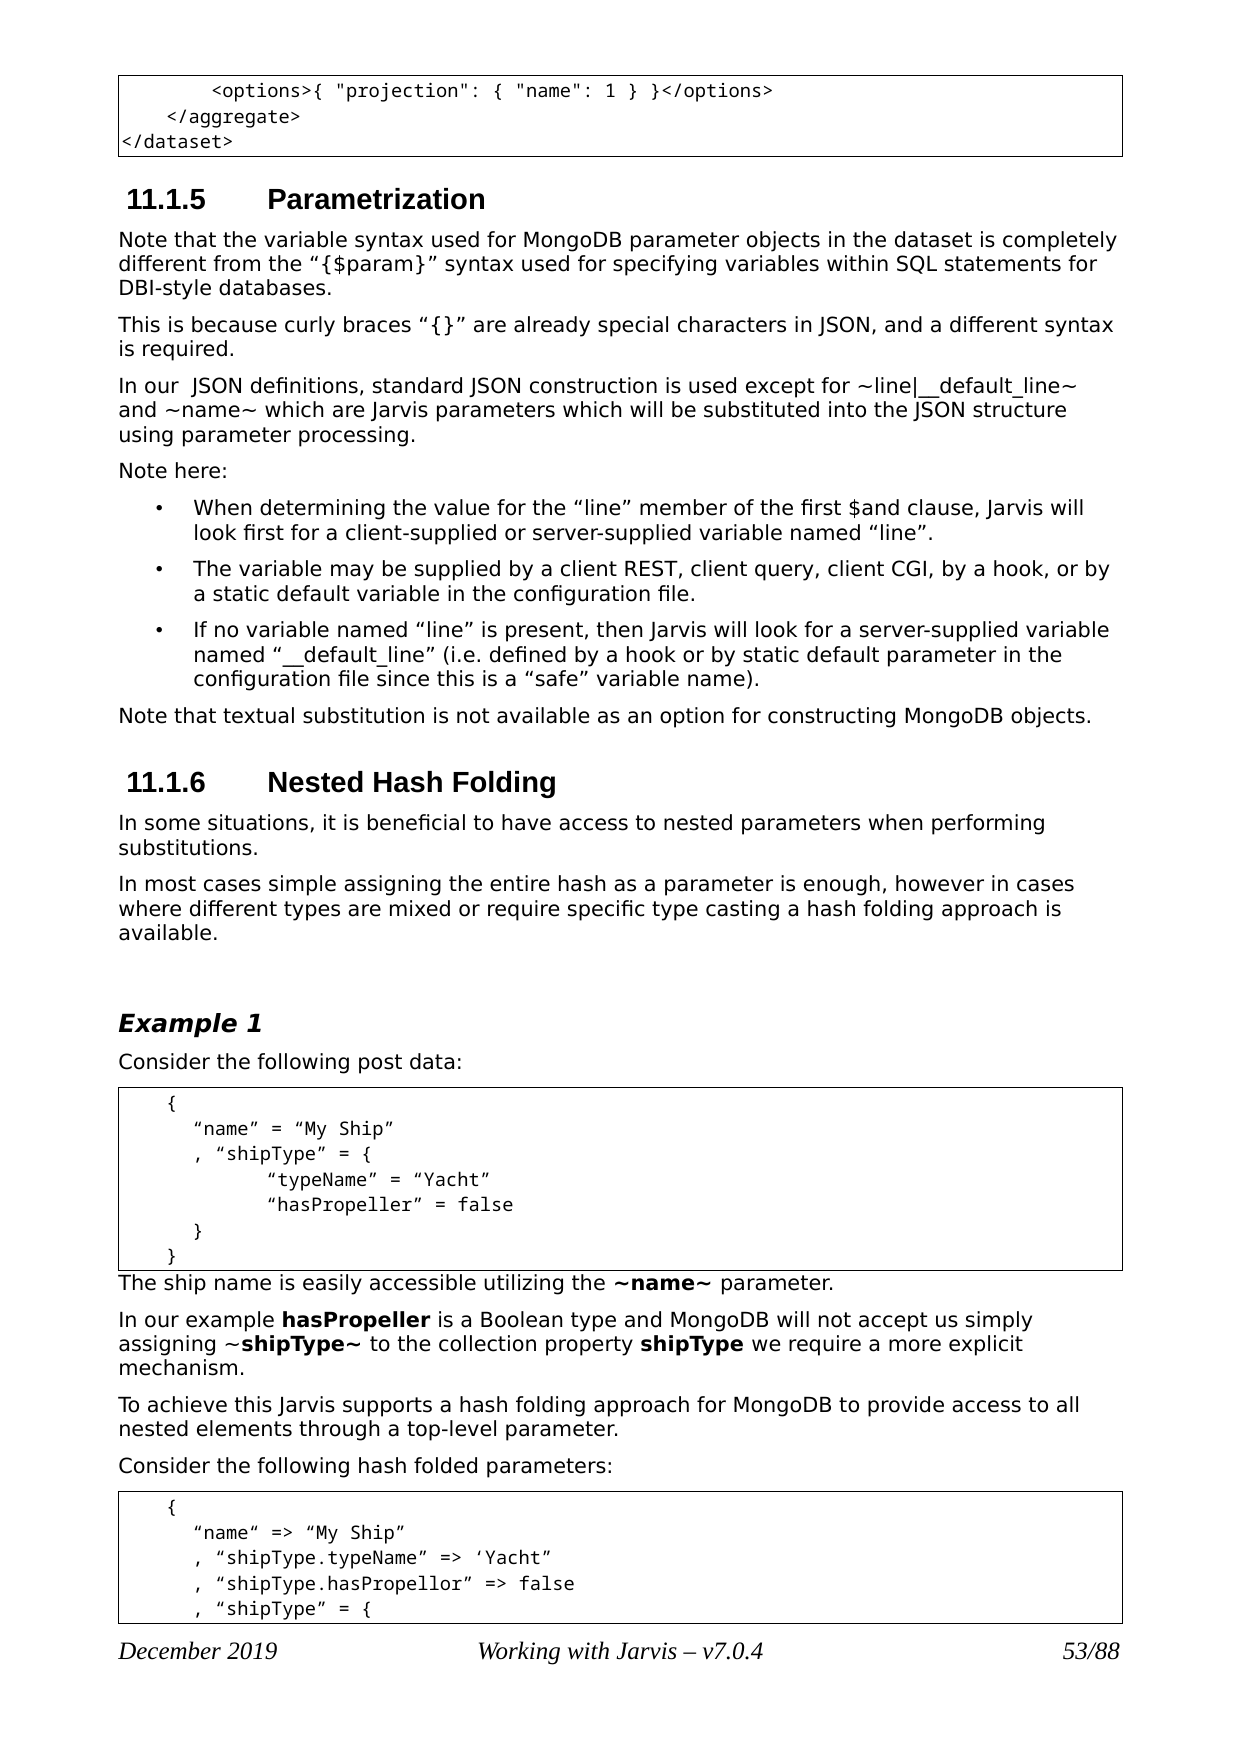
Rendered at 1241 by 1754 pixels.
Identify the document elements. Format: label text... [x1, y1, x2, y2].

text “hasPropeller” = false [119, 1189, 1122, 1215]
text “typeName” = “Yacht” [119, 1164, 1122, 1189]
text “name“ => “My Ship” [119, 1516, 1122, 1542]
text In some situations, it is beneficial to have access to nested parameters when performing substitutions. [118, 811, 1122, 860]
subtitle Parametrization [118, 182, 1122, 215]
text Note that textual substitution is not available as an option for constructing MongoDB objects. [118, 704, 1122, 728]
text </dataset> [119, 126, 1122, 156]
text Consider the following hash folded parameters: [118, 1454, 1122, 1478]
text In most cases simple assigning the entire hash as a parameter is enough, however in cases where different types are mixed or require specific type casting a hash folding approach is available. [118, 872, 1122, 945]
text , “shipType.hasPropellor” => false [119, 1567, 1122, 1593]
text The ship name is easily accessible utilizing the ~name~ parameter. [118, 1271, 1122, 1295]
text In our JSON definitions, standard JSON construction is used except for ~line|__default_line~ and ~name~ which are Jarvis parameters which will be substituted into the JSON structure using parameter processing. [118, 374, 1122, 447]
text “name” = “My Ship” [119, 1113, 1122, 1138]
text This is because curly braces “{}” are already special characters in JSON, and a different syntax is required. [118, 313, 1122, 362]
text To achieve this Jarvis supports a hash folding approach for MongoDB to provide access to all nested elements through a top-level parameter. [118, 1393, 1122, 1442]
text , “shipType.typeName” => ‘Yacht” [119, 1542, 1122, 1567]
text { [119, 1492, 1122, 1516]
list If no variable named “line” is present, then Jarvis will look for a server-supplied variable named “__default_line” (i.e. defined by a hook or by static default parameter in the configuration file since this is a “safe” variable name). [156, 618, 1122, 691]
text } [119, 1240, 1122, 1270]
list The variable may be supplied by a client REST, client query, client CGI, by a hook, or by a static default variable in the configuration file. [156, 557, 1122, 606]
text </aggregate> [119, 101, 1122, 126]
subtitle Example 1 [118, 1009, 1122, 1038]
text In our example hasPropeller is a Boolean type and MongoDB will not accept us simply assigning ~shipType~ to the collection property shipType we require a more explicit mechanism. [118, 1308, 1122, 1381]
text <options>{ "projection": { "name": 1 } }</options> [119, 76, 1122, 101]
subtitle Nested Hash Folding [118, 765, 1122, 799]
text Note here: [118, 459, 1122, 484]
text Note that the variable syntax used for MongoDB parameter objects in the dataset is completely different from the “{$param}” syntax used for specifying variables within SQL statements for DBI-style databases. [118, 228, 1122, 301]
text { [119, 1088, 1122, 1113]
text , “shipType” = { [119, 1138, 1122, 1164]
text } [119, 1215, 1122, 1240]
text , “shipType” = { [119, 1593, 1122, 1623]
text Consider the following post data: [118, 1050, 1122, 1074]
list When determining the value for the “line” member of the first $and clause, Jarvis will look first for a client-supplied or server-supplied variable named “line”. [156, 496, 1122, 545]
